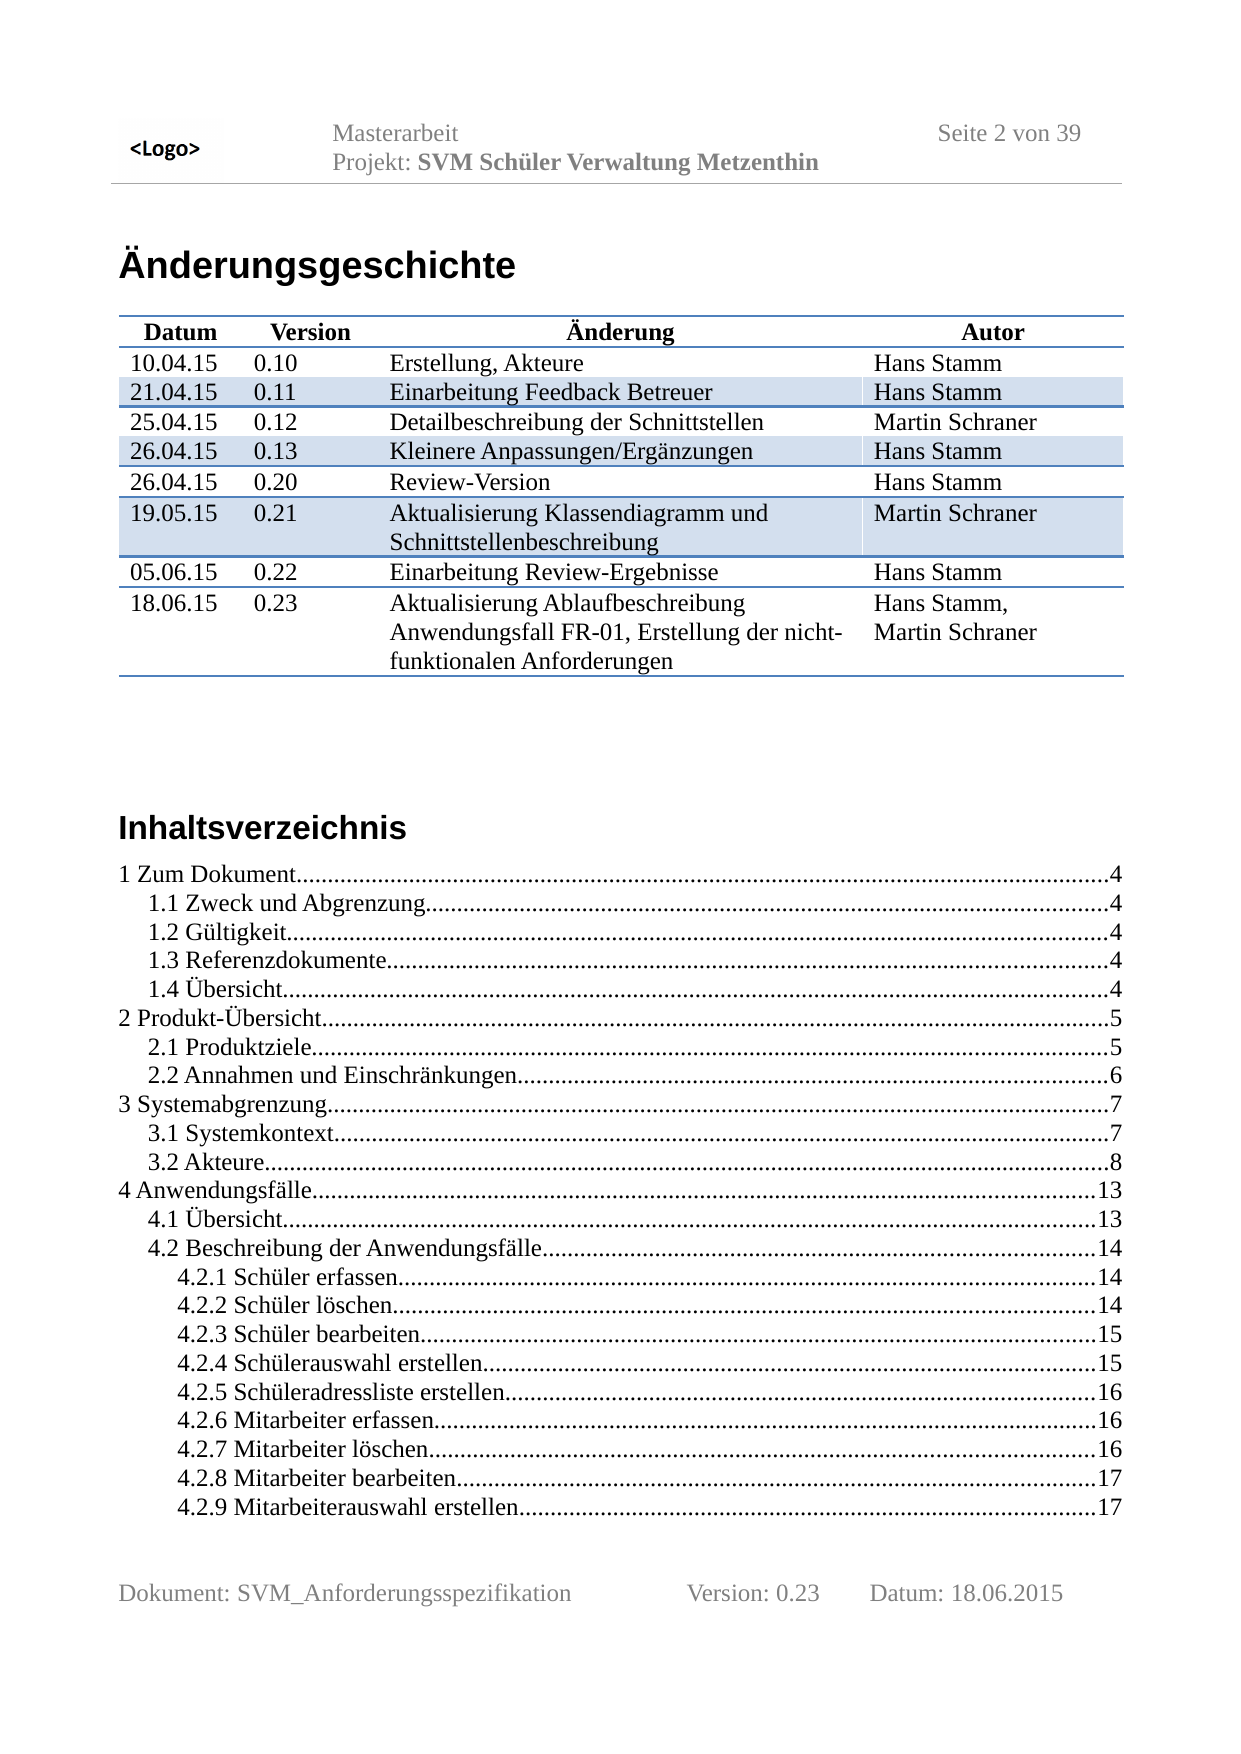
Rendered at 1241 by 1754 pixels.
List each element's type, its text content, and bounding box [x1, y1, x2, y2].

text Änderungsgeschichte [118, 242, 1122, 286]
text 1 Zum Dokument 4 [118, 859, 1122, 888]
text 4.2.5 Schüleradressliste erstellen 16 [177, 1377, 1122, 1405]
table_cell 19.05.15 [119, 498, 242, 555]
table_cell 10.04.15 [119, 348, 242, 377]
text 3.1 Systemkontext 7 [148, 1118, 1122, 1147]
table_cell 0.13 [242, 436, 378, 465]
text 1.4 Übersicht 4 [148, 974, 1122, 1003]
text 4.2.7 Mitarbeiter löschen 16 [177, 1434, 1122, 1463]
text 4.2 Beschreibung der Anwendungsfälle 14 [148, 1233, 1122, 1262]
text 1.2 Gültigkeit 4 [148, 917, 1122, 945]
table_cell 26.04.15 [119, 467, 242, 496]
text 1.1 Zweck und Abgrenzung 4 [148, 888, 1122, 917]
table_cell Martin Schraner [863, 498, 1123, 555]
table_cell Einarbeitung Feedback Betreuer [378, 377, 862, 405]
table_cell 18.06.15 [119, 588, 242, 674]
table_cell 0.10 [242, 348, 378, 377]
table_header Autor [863, 317, 1123, 346]
table_cell Aktualisierung Klassendiagramm und Schnittstellenbeschreibung [378, 498, 862, 555]
text 2 Produkt-Übersicht 5 [118, 1003, 1122, 1032]
table_cell 26.04.15 [119, 436, 242, 465]
table_cell 0.20 [242, 467, 378, 496]
text 4.2.6 Mitarbeiter erfassen 16 [177, 1405, 1122, 1434]
text 4.2.2 Schüler löschen 14 [177, 1290, 1122, 1319]
text 4.2.4 Schülerauswahl erstellen 15 [177, 1348, 1122, 1377]
table_cell Hans Stamm, Martin Schraner [863, 588, 1123, 674]
table_cell Martin Schraner [863, 408, 1123, 436]
table_cell Kleinere Anpassungen/Ergänzungen [378, 436, 862, 465]
subtitle Inhaltsverzeichnis [118, 808, 1122, 847]
table_cell 0.11 [242, 377, 378, 405]
table_cell Detailbeschreibung der Schnittstellen [378, 408, 862, 436]
table_cell Einarbeitung Review-Ergebnisse [378, 558, 862, 586]
table_cell Erstellung, Akteure [378, 348, 862, 377]
text 3.2 Akteure 8 [148, 1147, 1122, 1175]
table_cell 0.22 [242, 558, 378, 586]
text 2.2 Annahmen und Einschränkungen 6 [148, 1060, 1122, 1089]
text 3 Systemabgrenzung 7 [118, 1089, 1122, 1118]
table_header Änderung [378, 317, 862, 346]
table_cell Hans Stamm [863, 377, 1123, 405]
text 4.2.9 Mitarbeiterauswahl erstellen 17 [177, 1492, 1122, 1520]
text 4.2.1 Schüler erfassen 14 [177, 1262, 1122, 1290]
table_cell Aktualisierung Ablaufbeschreibung Anwendungsfall FR-01, Erstellung der nicht-funktionalen Anforderungen [378, 588, 862, 674]
text 4.2.3 Schüler bearbeiten 15 [177, 1319, 1122, 1348]
table_cell 21.04.15 [119, 377, 242, 405]
text 4.2.8 Mitarbeiter bearbeiten 17 [177, 1463, 1122, 1492]
table_header Version [242, 317, 378, 346]
text 4 Anwendungsfälle 13 [118, 1175, 1122, 1204]
table_cell 25.04.15 [119, 408, 242, 436]
table_cell Hans Stamm [863, 467, 1123, 496]
text 1.3 Referenzdokumente 4 [148, 945, 1122, 974]
table_cell 0.21 [242, 498, 378, 555]
text 2.1 Produktziele 5 [148, 1032, 1122, 1060]
table_cell Hans Stamm [863, 436, 1123, 465]
text 4.1 Übersicht 13 [148, 1204, 1122, 1233]
table_cell 05.06.15 [119, 558, 242, 586]
table_cell 0.23 [242, 588, 378, 674]
table_header Datum [119, 317, 242, 346]
table_cell Hans Stamm [863, 348, 1123, 377]
table_cell Review-Version [378, 467, 862, 496]
picture [118, 118, 224, 183]
table_cell Hans Stamm [863, 558, 1123, 586]
table_cell 0.12 [242, 408, 378, 436]
